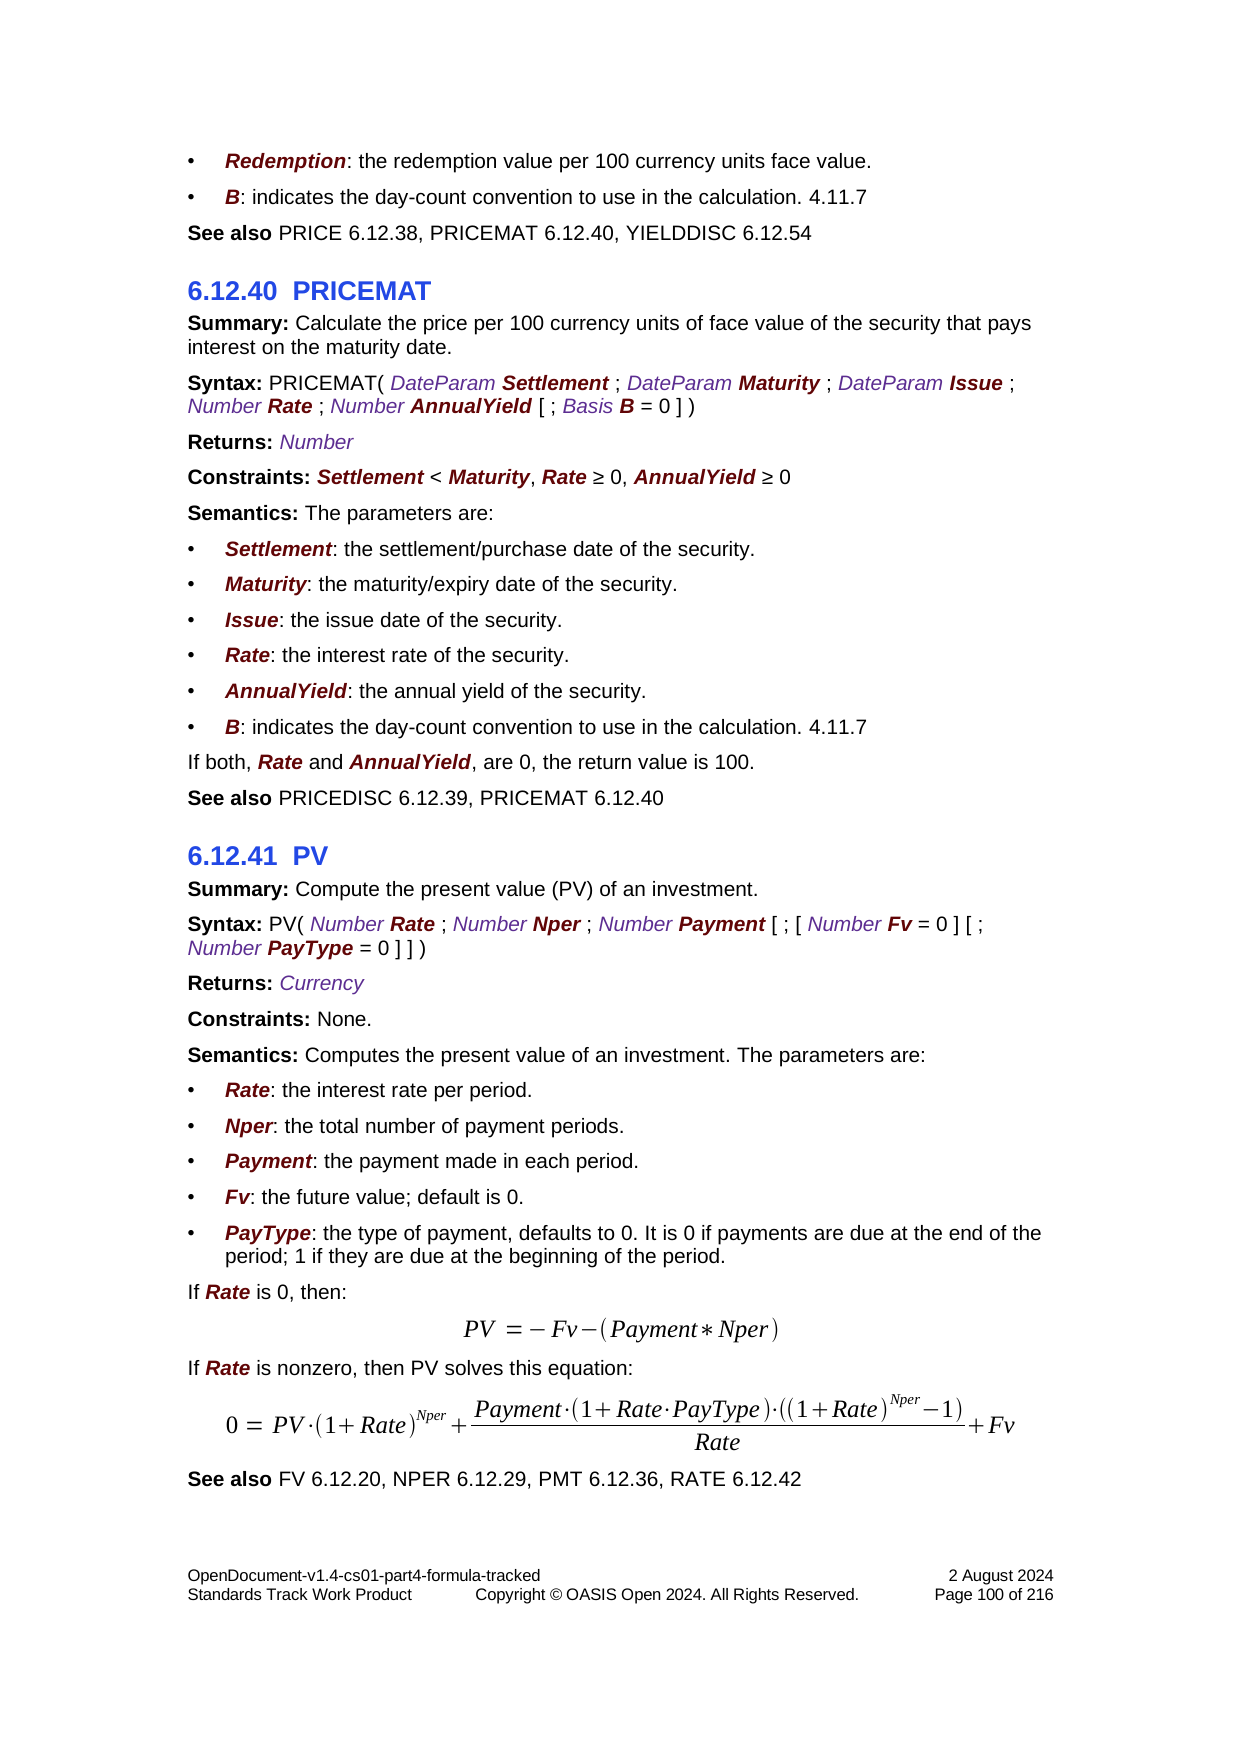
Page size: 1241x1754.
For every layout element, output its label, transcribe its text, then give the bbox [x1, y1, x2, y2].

text Returns: Currency [187, 972, 1053, 995]
list B: indicates the day-count convention to use in the calculation. 4.11.7 [187, 715, 1053, 739]
text Summary: Calculate the price per 100 currency units of face value of the security that pays interest on the maturity date. [187, 312, 1053, 359]
text Constraints: None. [187, 1007, 1053, 1031]
text If Rate is nonzero, then PV solves this equation: [187, 1357, 1053, 1380]
text See also FV 6.12.20, NPER 6.12.29, PMT 6.12.36, RATE 6.12.42 [187, 1468, 1053, 1491]
text Constraints: Settlement < Maturity, Rate ≥ 0, AnnualYield ≥ 0 [187, 466, 1053, 489]
text Semantics: Computes the present value of an investment. The parameters are: [187, 1043, 1053, 1067]
list Maturity: the maturity/expiry date of the security. [187, 573, 1053, 596]
text Summary: Compute the present value (PV) of an investment. [187, 877, 1053, 901]
list B: indicates the day-count convention to use in the calculation. 4.11.7 [187, 186, 1053, 209]
list Settlement: the settlement/purchase date of the security. [187, 537, 1053, 561]
text See also PRICEDISC 6.12.39, PRICEMAT 6.12.40 [187, 786, 1053, 810]
subtitle PV [187, 841, 1053, 871]
list Fv: the future value; default is 0. [187, 1186, 1053, 1209]
text Returns: Number [187, 430, 1053, 454]
list If both, Rate and AnnualYield, are 0, the return value is 100. [187, 751, 1053, 774]
list Payment: the payment made in each period. [187, 1150, 1053, 1173]
list Nper: the total number of payment periods. [187, 1114, 1053, 1138]
list Rate: the interest rate per period. [187, 1079, 1053, 1102]
text If Rate is 0, then: [187, 1280, 1053, 1304]
text Syntax: PRICEMAT( DateParam Settlement ; DateParam Maturity ; DateParam Issue ; Number Rate ; Number AnnualYield [ ; Basis B = 0 ] ) [187, 371, 1053, 418]
text Syntax: PV( Number Rate ; Number Nper ; Number Payment [ ; [ Number Fv = 0 ] [ ; Number PayType = 0 ] ] ) [187, 913, 1053, 960]
text Semantics: The parameters are: [187, 501, 1053, 525]
subtitle PRICEMAT [187, 276, 1053, 306]
text See also PRICE 6.12.38, PRICEMAT 6.12.40, YIELDDISC 6.12.54 [187, 221, 1053, 245]
list AnnualYield: the annual yield of the security. [187, 679, 1053, 703]
list PayType: the type of payment, defaults to 0. It is 0 if payments are due at the end of the period; 1 if they are due at the beginning of the period. [187, 1221, 1053, 1268]
list Redemption: the redemption value per 100 currency units face value. [187, 150, 1053, 173]
list Rate: the interest rate of the security. [187, 644, 1053, 667]
list Issue: the issue date of the security. [187, 608, 1053, 632]
